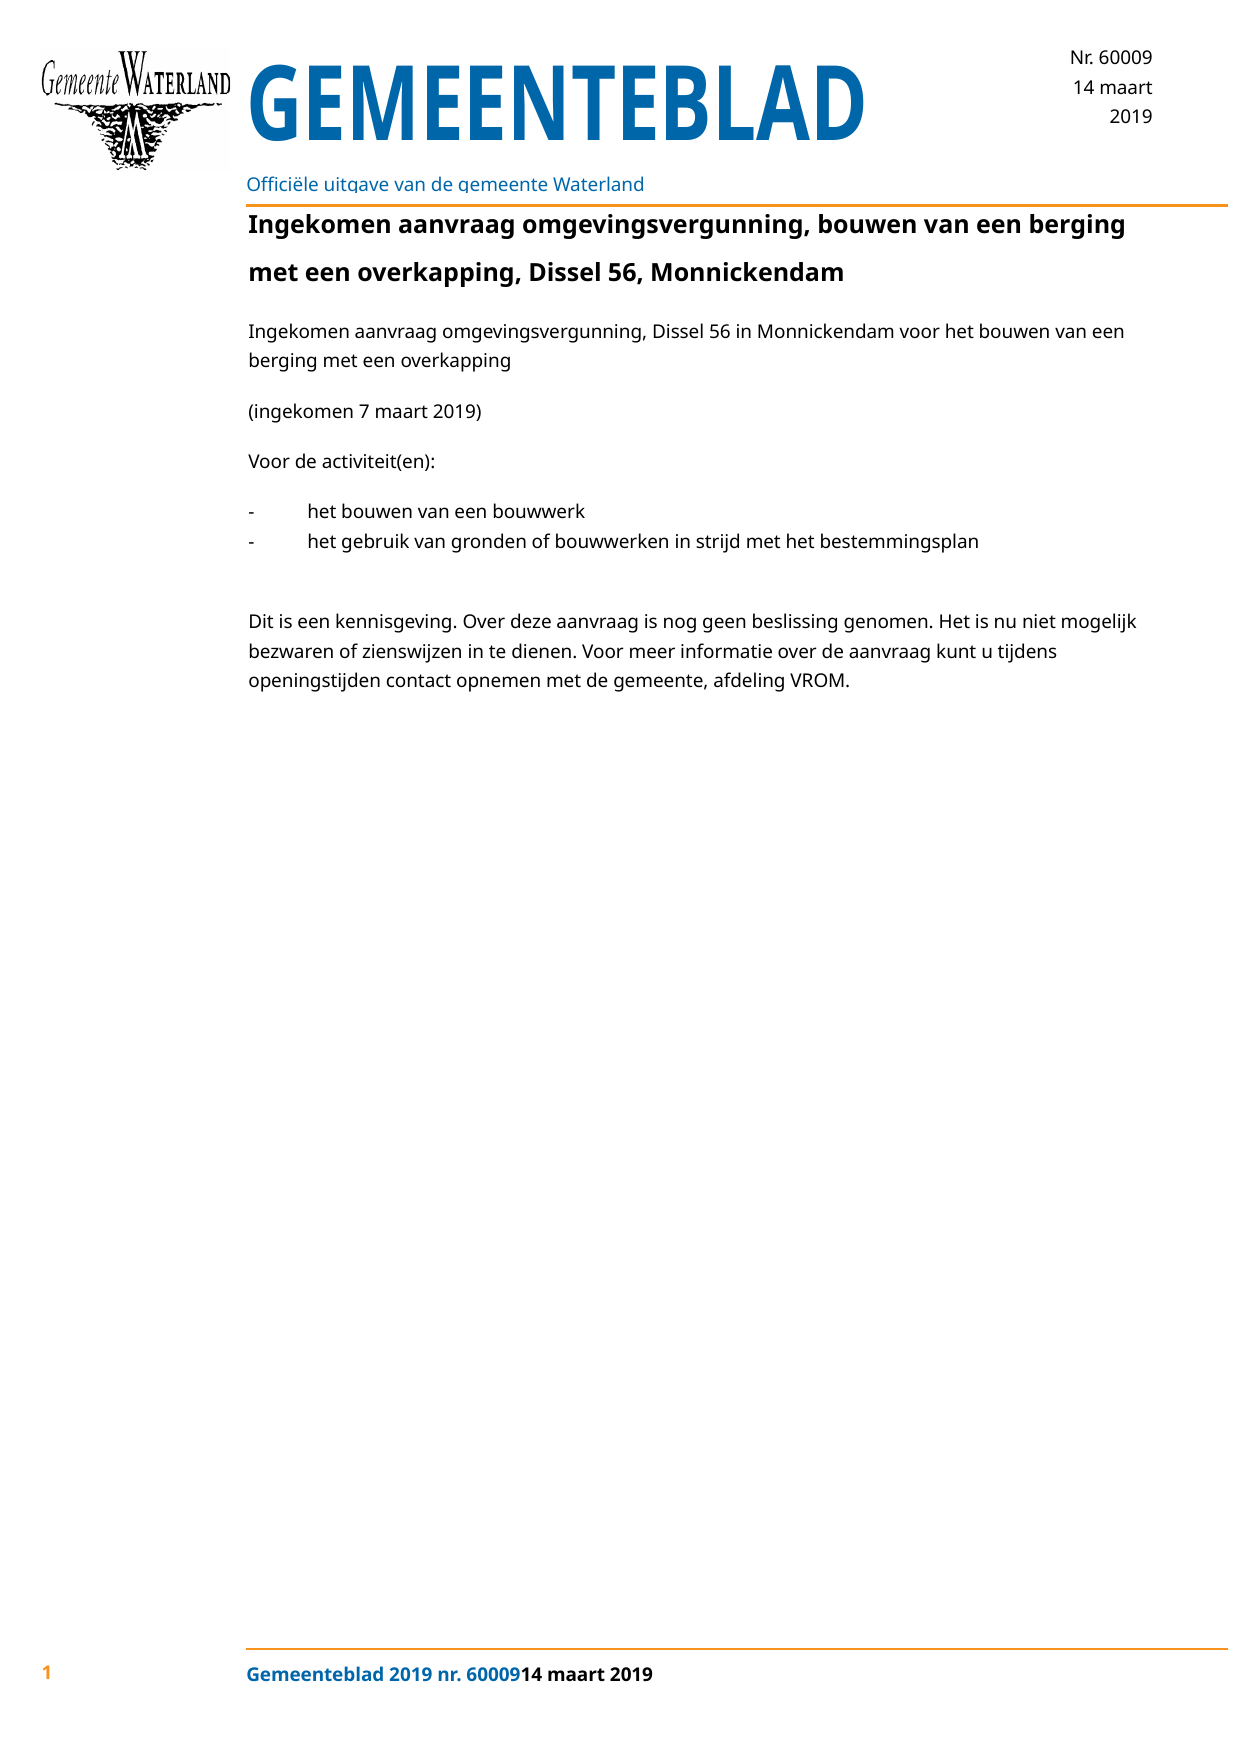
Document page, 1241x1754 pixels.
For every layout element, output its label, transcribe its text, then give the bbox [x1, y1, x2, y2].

text Ingekomen aanvraag omgevingsvergunning, bouwen van een berging met een overkapping, Dissel 56, Monnickendam [248, 207, 1152, 288]
list het bouwen van een bouwwerk [248, 499, 1152, 524]
picture [41, 47, 231, 172]
text Voor de activiteit(en): [248, 448, 1152, 474]
text Dit is een kennisgeving. Over deze aanvraag is nog geen beslissing genomen. Het is nu niet mogelijk bezwaren of zienswijzen in te dienen. Voor meer informatie over de aanvraag kunt u tijdens openingstijden contact opnemen met de gemeente, afdeling VROM. [248, 608, 1152, 693]
text Ingekomen aanvraag omgevingsvergunning, Dissel 56 in Monnickendam voor het bouwen van een berging met een overkapping [248, 318, 1152, 373]
list het gebruik van gronden of bouwwerken in strijd met het bestemmingsplan [248, 528, 1152, 554]
text (ingekomen 7 maart 2019) [248, 398, 1152, 424]
